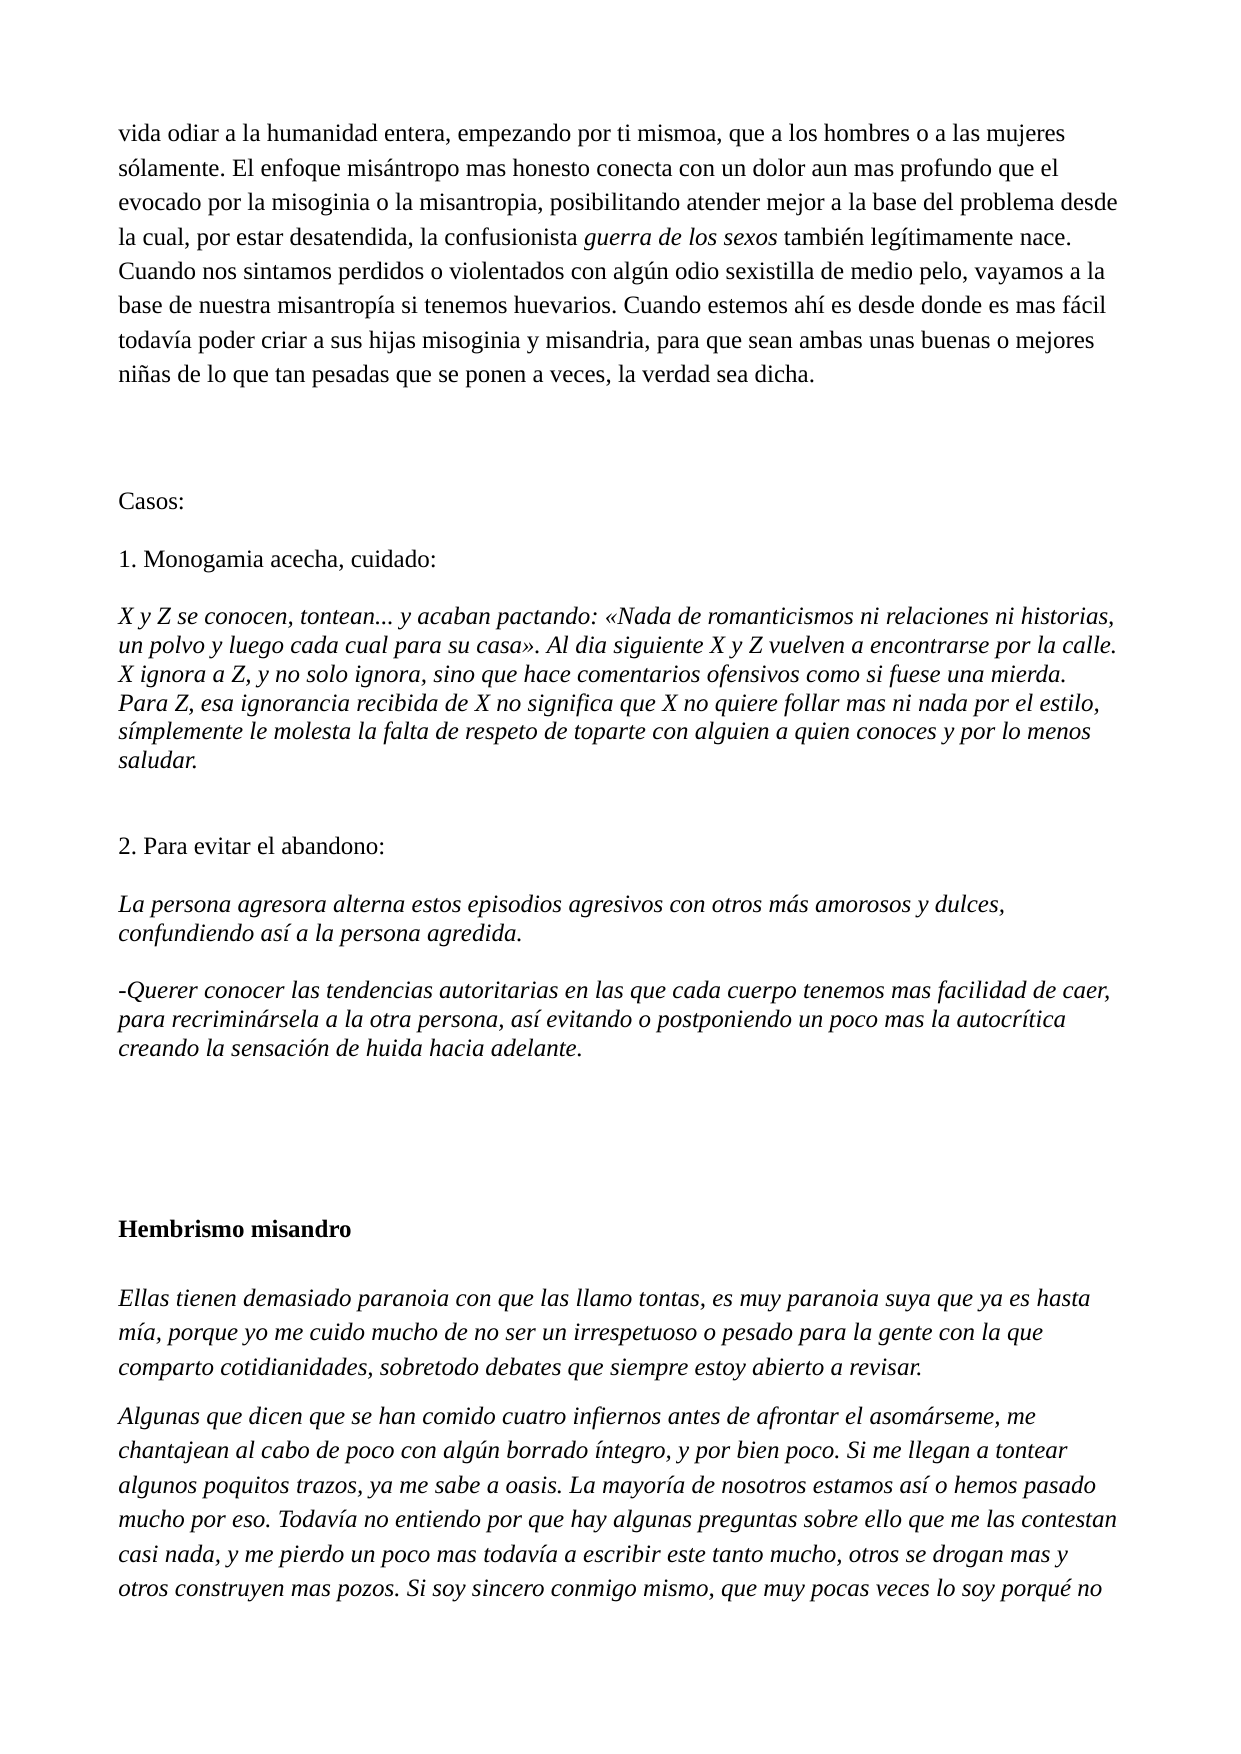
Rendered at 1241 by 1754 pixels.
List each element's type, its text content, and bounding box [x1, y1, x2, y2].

text 1. Monogamia acecha, cuidado: [118, 544, 1122, 573]
text X y Z se conocen, tontean... y acaban pactando: «Nada de romanticismos ni relaciones ni historias, un polvo y luego cada cual para su casa». Al dia siguiente X y Z vuelven a encontrarse por la calle. X ignora a Z, y no solo ignora, sino que hace comentarios ofensivos como si fuese una mierda. Para Z, esa ignorancia recibida de X no significa que X no quiere follar mas ni nada por el estilo, símplemente le molesta la falta de respeto de toparte con alguien a quien conoces y por lo menos saludar. [118, 601, 1122, 774]
text La persona agresora alterna estos episodios agresivos con otros más amorosos y dulces, confundiendo así a la persona agredida. [118, 889, 1122, 946]
text -Querer conocer las tendencias autoritarias en las que cada cuerpo tenemos mas facilidad de caer, para recriminársela a la otra persona, así evitando o postponiendo un poco mas la autocrítica creando la sensación de huida hacia adelante. [118, 975, 1122, 1061]
text Ellas tienen demasiado paranoia con que las llamo tontas, es muy paranoia suya que ya es hasta mía, porque yo me cuido mucho de no ser un irrespetuoso o pesado para la gente con la que comparto cotidianidades, sobretodo debates que siempre estoy abierto a revisar. [118, 1283, 1122, 1381]
text Algunas que dicen que se han comido cuatro infiernos antes de afrontar el asomárseme, me chantajean al cabo de poco con algún borrado íntegro, y por bien poco. Si me llegan a tontear algunos poquitos trazos, ya me sabe a oasis. La mayoría de nosotros estamos así o hemos pasado mucho por eso. Todavía no entiendo por que hay algunas preguntas sobre ello que me las contestan casi nada, y me pierdo un poco mas todavía a escribir este tanto mucho, otros se drogan mas y otros construyen mas pozos. Si soy sincero conmigo mismo, que muy pocas veces lo soy porqué no [118, 1401, 1122, 1602]
text 2. Para evitar el abandono: [118, 831, 1122, 860]
text vida odiar a la humanidad entera, empezando por ti mismoa, que a los hombres o a las mujeres sólamente. El enfoque misántropo mas honesto conecta con un dolor aun mas profundo que el evocado por la misoginia o la misantropia, posibilitando atender mejor a la base del problema desde la cual, por estar desatendida, la confusionista guerra de los sexos también legítimamente nace. Cuando nos sintamos perdidos o violentados con algún odio sexistilla de medio pelo, vayamos a la base de nuestra misantropía si tenemos huevarios. Cuando estemos ahí es desde donde es mas fácil todavía poder criar a sus hijas misoginia y misandria, para que sean ambas unas buenas o mejores niñas de lo que tan pesadas que se ponen a veces, la verdad sea dicha. [118, 118, 1122, 388]
text Casos: [118, 486, 1122, 515]
text Hembrismo misandro [118, 1214, 1122, 1243]
